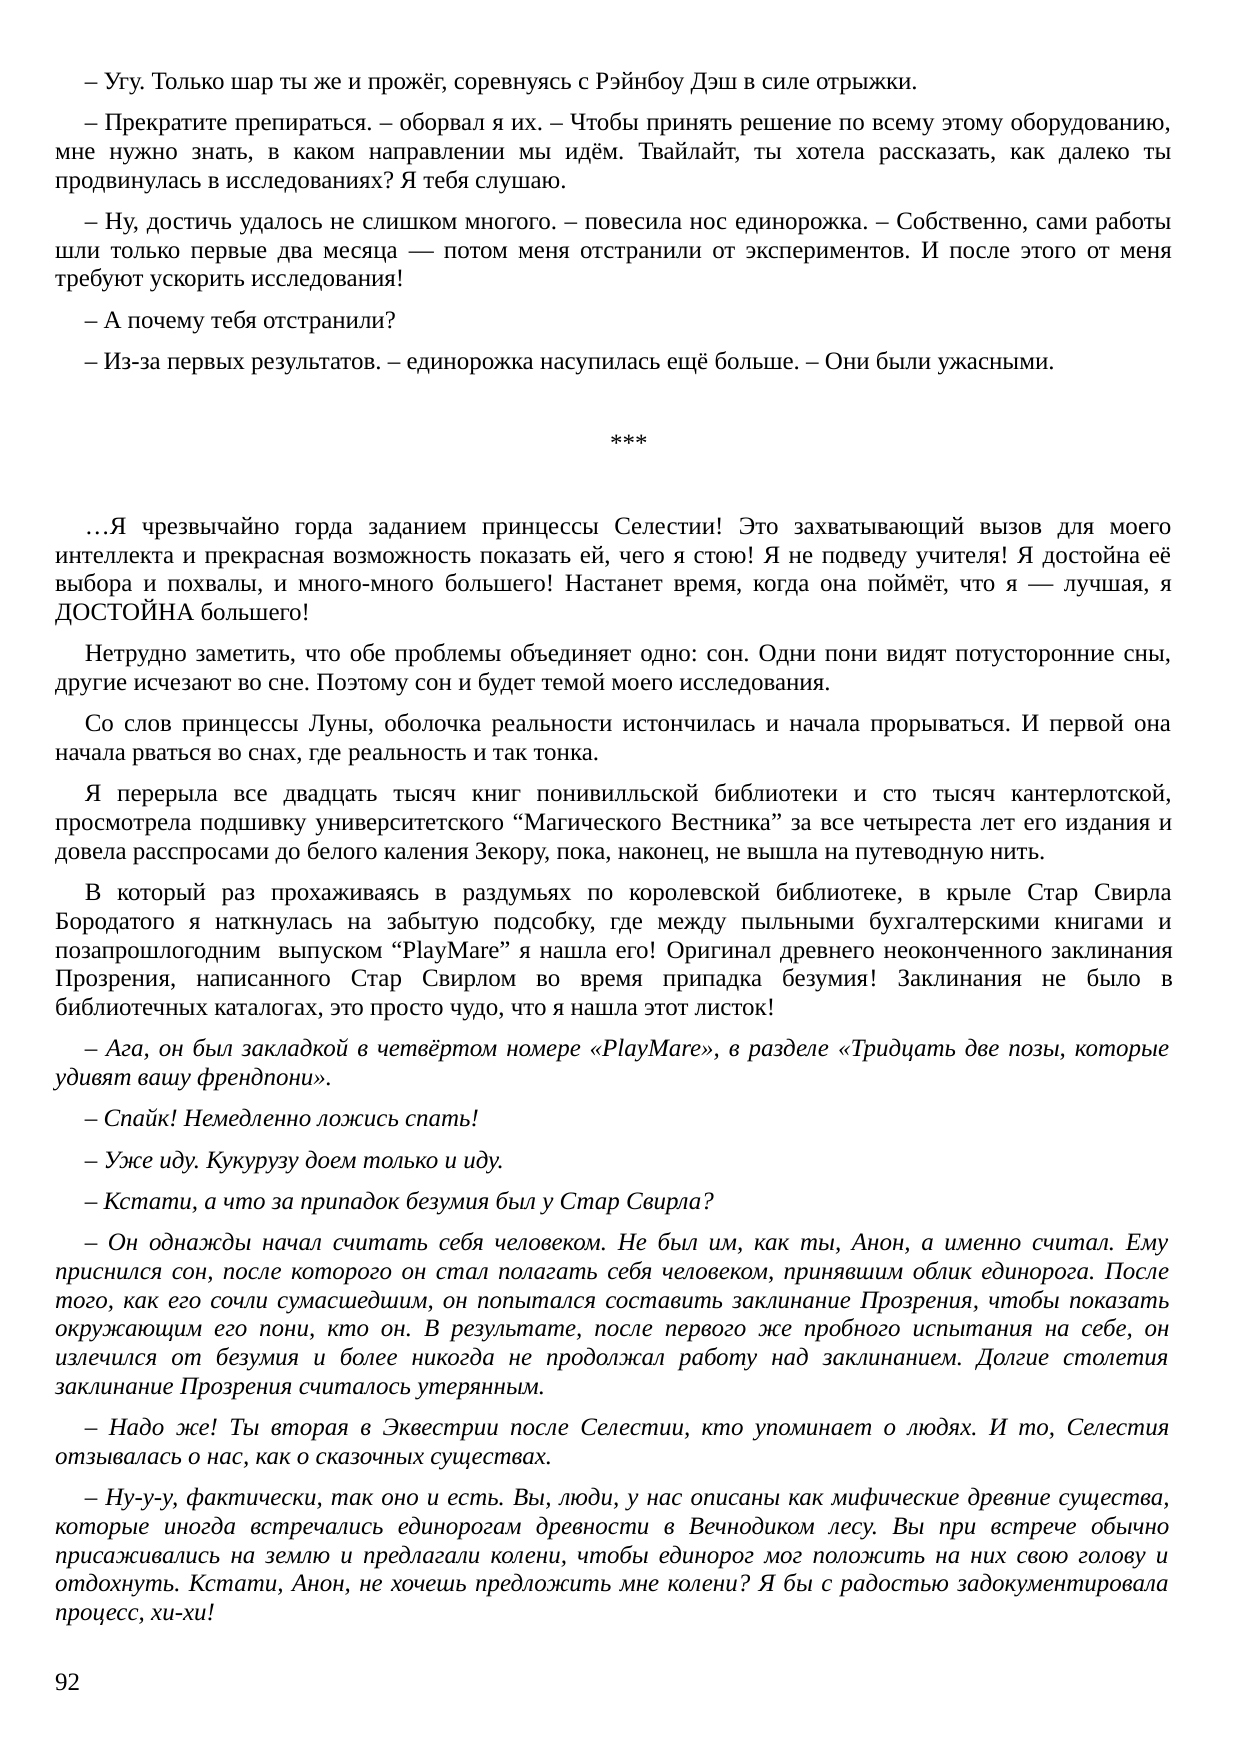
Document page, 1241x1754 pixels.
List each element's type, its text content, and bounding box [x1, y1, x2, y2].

text В который раз прохаживаясь в раздумьях по королевской библиотеке, в крыле Стар Свирла Бородатого я наткнулась на забытую подсобку, где между пыльными бухгалтерскими книгами и позапрошлогодним выпуском “PlayMare” я нашла его! Оригинал древнего неоконченного заклинания Прозрения, написанного Стар Свирлом во время припадка безумия! Заклинания не было в библиотечных каталогах, это просто чудо, что я нашла этот листок! [55, 877, 1173, 1021]
text – Спайк! Немедленно ложись спать! [55, 1103, 1173, 1132]
text Я перерыла все двадцать тысяч книг понивилльской библиотеки и сто тысяч кантерлотской, просмотрела подшивку университетского “Магического Вестника” за все четыреста лет его издания и довела расспросами до белого каления Зекору, пока, наконец, не вышла на путеводную нить. [55, 778, 1173, 865]
text – Ну, достичь удалось не слишком многого. – повесила нос единорожка. – Собственно, сами работы шли только первые два месяца — потом меня отстранили от экспериментов. И после этого от меня требуют ускорить исследования! [55, 206, 1173, 292]
text *** [55, 428, 1173, 457]
text …Я чрезвычайно горда заданием принцессы Селестии! Это захватывающий вызов для моего интеллекта и прекрасная возможность показать ей, чего я стою! Я не подведу учителя! Я достойна её выбора и похвалы, и много-много большего! Настанет время, когда она поймёт, что я — лучшая, я ДОСТОЙНА большего! [55, 511, 1173, 626]
text – Уже иду. Кукурузу доем только и иду. [55, 1145, 1173, 1173]
text Со слов принцессы Луны, оболочка реальности истончилась и начала прорываться. И первой она начала рваться во снах, где реальность и так тонка. [55, 708, 1173, 766]
text – Кстати, а что за припадок безумия был у Стар Свирла? [55, 1186, 1173, 1215]
text – Надо же! Ты вторая в Эквестрии после Селестии, кто упоминает о людях. И то, Селестия отзывалась о нас, как о сказочных существах. [55, 1412, 1173, 1470]
text – Угу. Только шар ты же и прожёг, соревнуясь с Рэйнбоу Дэш в силе отрыжки. [55, 66, 1173, 95]
text – А почему тебя отстранили? [55, 305, 1173, 333]
text Нетрудно заметить, что обе проблемы объединяет одно: сон. Одни пони видят потусторонние сны, другие исчезают во сне. Поэтому сон и будет темой моего исследования. [55, 638, 1173, 696]
text – Ну-у-у, фактически, так оно и есть. Вы, люди, у нас описаны как мифические древние существа, которые иногда встречались единорогам древности в Вечнодиком лесу. Вы при встрече обычно присаживались на землю и предлагали колени, чтобы единорог мог положить на них свою голову и отдохнуть. Кстати, Анон, не хочешь предложить мне колени? Я бы с радостью задокументировала процесс, хи-хи! [55, 1482, 1173, 1626]
text – Он однажды начал считать себя человеком. Не был им, как ты, Анон, а именно считал. Ему приснился сон, после которого он стал полагать себя человеком, принявшим облик единорога. После того, как его сочли сумасшедшим, он попытался составить заклинание Прозрения, чтобы показать окружающим его пони, кто он. В результате, после первого же пробного испытания на себе, он излечился от безумия и более никогда не продолжал работу над заклинанием. Долгие столетия заклинание Прозрения считалось утерянным. [55, 1227, 1173, 1400]
text – Прекратите препираться. – оборвал я их. – Чтобы принять решение по всему этому оборудованию, мне нужно знать, в каком направлении мы идём. Твайлайт, ты хотела рассказать, как далеко ты продвинулась в исследованиях? Я тебя слушаю. [55, 107, 1173, 193]
text – Из-за первых результатов. – единорожка насупилась ещё больше. – Они были ужасными. [55, 346, 1173, 375]
text – Ага, он был закладкой в четвёртом номере «PlayMare», в разделе «Тридцать две позы, которые удивят вашу френдпони». [55, 1033, 1173, 1091]
